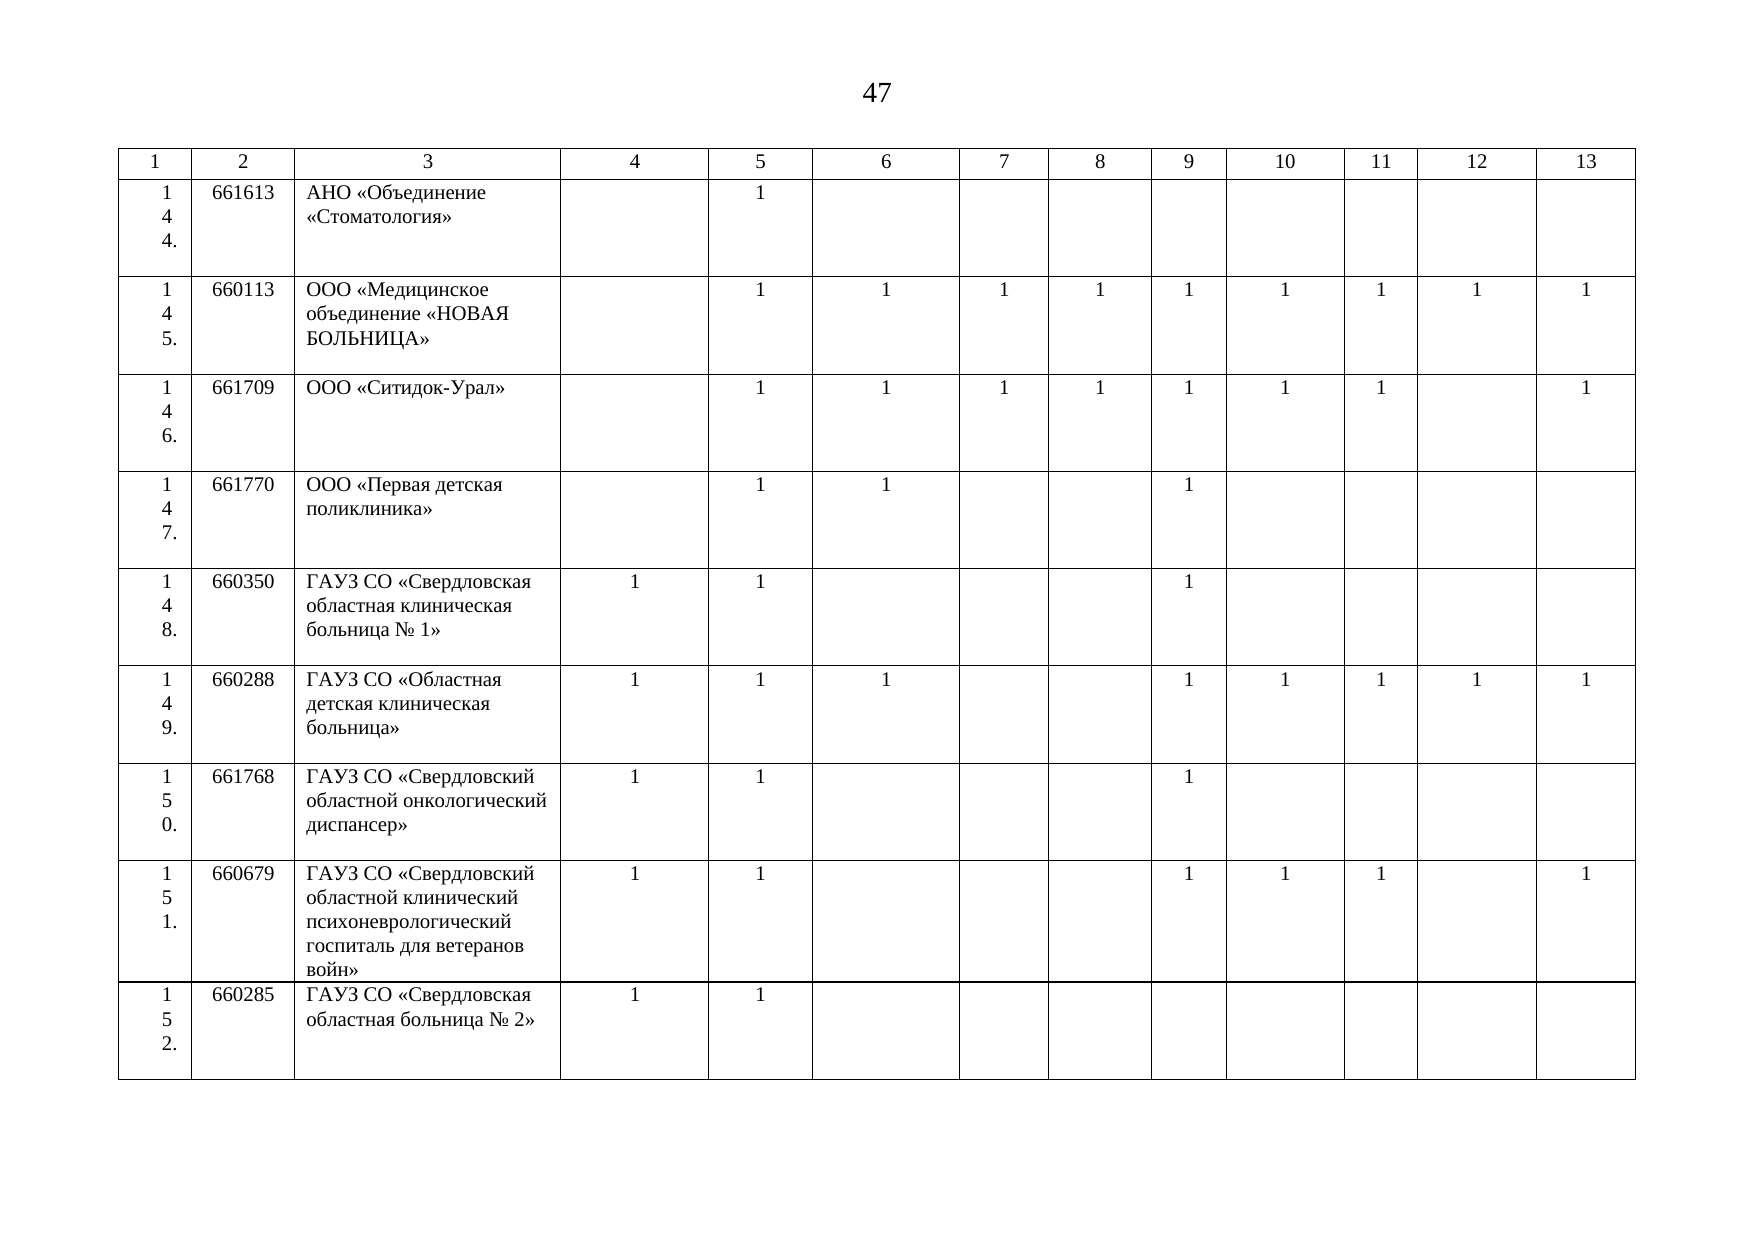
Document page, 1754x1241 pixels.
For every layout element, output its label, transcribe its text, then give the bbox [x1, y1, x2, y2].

table_cell [1227, 983, 1344, 1079]
table_cell [1418, 472, 1536, 568]
table_cell 1 [709, 764, 812, 860]
table_cell 1 [1152, 666, 1226, 763]
table_cell 1 [1227, 375, 1344, 471]
table_cell [1049, 180, 1151, 276]
table_header 2 [192, 149, 294, 179]
table_cell [813, 861, 959, 981]
table_cell 1 [709, 666, 812, 763]
table_cell [119, 472, 191, 568]
table_cell ГАУЗ СО «Свердловский областной клинический психоневрологический госпиталь для ветеранов войн» [295, 861, 560, 981]
table_cell ГАУЗ СО «Областная детская клиническая больница» [295, 666, 560, 763]
table_cell 1 [1537, 277, 1635, 373]
table_header 7 [960, 149, 1048, 179]
table_cell [1345, 983, 1417, 1079]
table_cell [561, 472, 708, 568]
table_cell 660288 [192, 666, 294, 763]
table_cell 1 [813, 375, 959, 471]
table_cell [1345, 764, 1417, 860]
table_cell [119, 666, 191, 763]
table_cell [1537, 472, 1635, 568]
table_cell 1 [561, 983, 708, 1079]
table_cell 661768 [192, 764, 294, 860]
table_cell [1152, 180, 1226, 276]
table_cell [1227, 472, 1344, 568]
table_cell [1345, 569, 1417, 665]
table_cell [960, 861, 1048, 981]
table_header 12 [1418, 149, 1536, 179]
table_cell 1 [709, 375, 812, 471]
table_header 6 [813, 149, 959, 179]
table_cell 1 [561, 569, 708, 665]
table_header 3 [295, 149, 560, 179]
table_cell [1418, 861, 1536, 981]
table_cell 1 [1418, 666, 1536, 763]
table_cell 1 [709, 277, 812, 373]
table_cell [960, 180, 1048, 276]
table_cell [1345, 180, 1417, 276]
table_cell 1 [561, 861, 708, 981]
table_cell 1 [960, 277, 1048, 373]
table_cell 1 [1537, 375, 1635, 471]
table_cell [813, 764, 959, 860]
table_cell [813, 569, 959, 665]
table_cell [119, 861, 191, 981]
table_cell [1418, 180, 1536, 276]
table_cell ГАУЗ СО «Свердловский областной онкологический диспансер» [295, 764, 560, 860]
table_cell 1 [1345, 861, 1417, 981]
table_cell [1227, 764, 1344, 860]
table_cell [1537, 764, 1635, 860]
table_cell [1537, 983, 1635, 1079]
table_cell 1 [1345, 277, 1417, 373]
table_cell 1 [813, 666, 959, 763]
table_cell [1227, 569, 1344, 665]
table_cell [119, 764, 191, 860]
table_cell [960, 764, 1048, 860]
table_cell 1 [813, 472, 959, 568]
table_cell [813, 180, 959, 276]
table_cell 1 [709, 861, 812, 981]
table_cell [1049, 983, 1151, 1079]
table_header 4 [561, 149, 708, 179]
table_header 8 [1049, 149, 1151, 179]
table_cell 1 [1537, 666, 1635, 763]
table_cell [119, 375, 191, 471]
table_cell ГАУЗ СО «Свердловская областная клиническая больница № 1» [295, 569, 560, 665]
table_cell [960, 983, 1048, 1079]
table_cell 1 [1152, 277, 1226, 373]
table_cell 1 [1227, 861, 1344, 981]
table_header 9 [1152, 149, 1226, 179]
table_cell [1418, 375, 1536, 471]
table_cell 1 [1227, 666, 1344, 763]
table_cell 1 [1345, 375, 1417, 471]
table_cell [119, 277, 191, 373]
table_header 13 [1537, 149, 1635, 179]
table_cell [1345, 472, 1417, 568]
table_cell [1418, 764, 1536, 860]
table_cell [1152, 983, 1226, 1079]
table_cell [119, 983, 191, 1079]
table_cell [1227, 180, 1344, 276]
table_cell 1 [709, 180, 812, 276]
table_cell ООО «Первая детская поликлиника» [295, 472, 560, 568]
table_cell 1 [960, 375, 1048, 471]
table_cell [119, 569, 191, 665]
table_cell [119, 180, 191, 276]
table_cell ООО «Ситидок-Урал» [295, 375, 560, 471]
table_cell 1 [1152, 764, 1226, 860]
table_cell 1 [709, 569, 812, 665]
table_cell 660679 [192, 861, 294, 981]
table_cell [1049, 569, 1151, 665]
table_cell 1 [1345, 666, 1417, 763]
table_cell [1418, 569, 1536, 665]
table_cell 1 [813, 277, 959, 373]
table_cell 1 [1537, 861, 1635, 981]
table_cell [960, 666, 1048, 763]
table_cell ГАУЗ СО «Свердловская областная больница № 2» [295, 983, 560, 1079]
table_cell 660285 [192, 983, 294, 1079]
table_cell 1 [709, 472, 812, 568]
table_cell [561, 375, 708, 471]
table_cell 661709 [192, 375, 294, 471]
table_cell 1 [709, 983, 812, 1079]
table_cell 1 [1049, 277, 1151, 373]
table_cell 1 [561, 764, 708, 860]
table_cell [1049, 666, 1151, 763]
table_cell [813, 983, 959, 1079]
table_cell [1418, 983, 1536, 1079]
table_cell [960, 569, 1048, 665]
table_header 10 [1227, 149, 1344, 179]
table_cell 1 [1227, 277, 1344, 373]
table_cell 660113 [192, 277, 294, 373]
table_cell 1 [1152, 472, 1226, 568]
table_cell 1 [561, 666, 708, 763]
table_cell 1 [1152, 569, 1226, 665]
table_cell ООО «Медицинское объединение «НОВАЯ БОЛЬНИЦА» [295, 277, 560, 373]
table_cell 660350 [192, 569, 294, 665]
table_cell 1 [1418, 277, 1536, 373]
table_cell [1049, 472, 1151, 568]
table_cell [960, 472, 1048, 568]
table_header 1 [119, 149, 191, 179]
table_cell [1537, 180, 1635, 276]
table_cell 661613 [192, 180, 294, 276]
table_cell 1 [1049, 375, 1151, 471]
table_header 11 [1345, 149, 1417, 179]
table_cell [1049, 764, 1151, 860]
table_cell [561, 180, 708, 276]
table_cell [1537, 569, 1635, 665]
table_cell 1 [1152, 375, 1226, 471]
table_cell [561, 277, 708, 373]
table_cell [1049, 861, 1151, 981]
table_cell 661770 [192, 472, 294, 568]
table_cell АНО «Объединение «Стоматология» [295, 180, 560, 276]
table_header 5 [709, 149, 812, 179]
table_cell 1 [1152, 861, 1226, 981]
